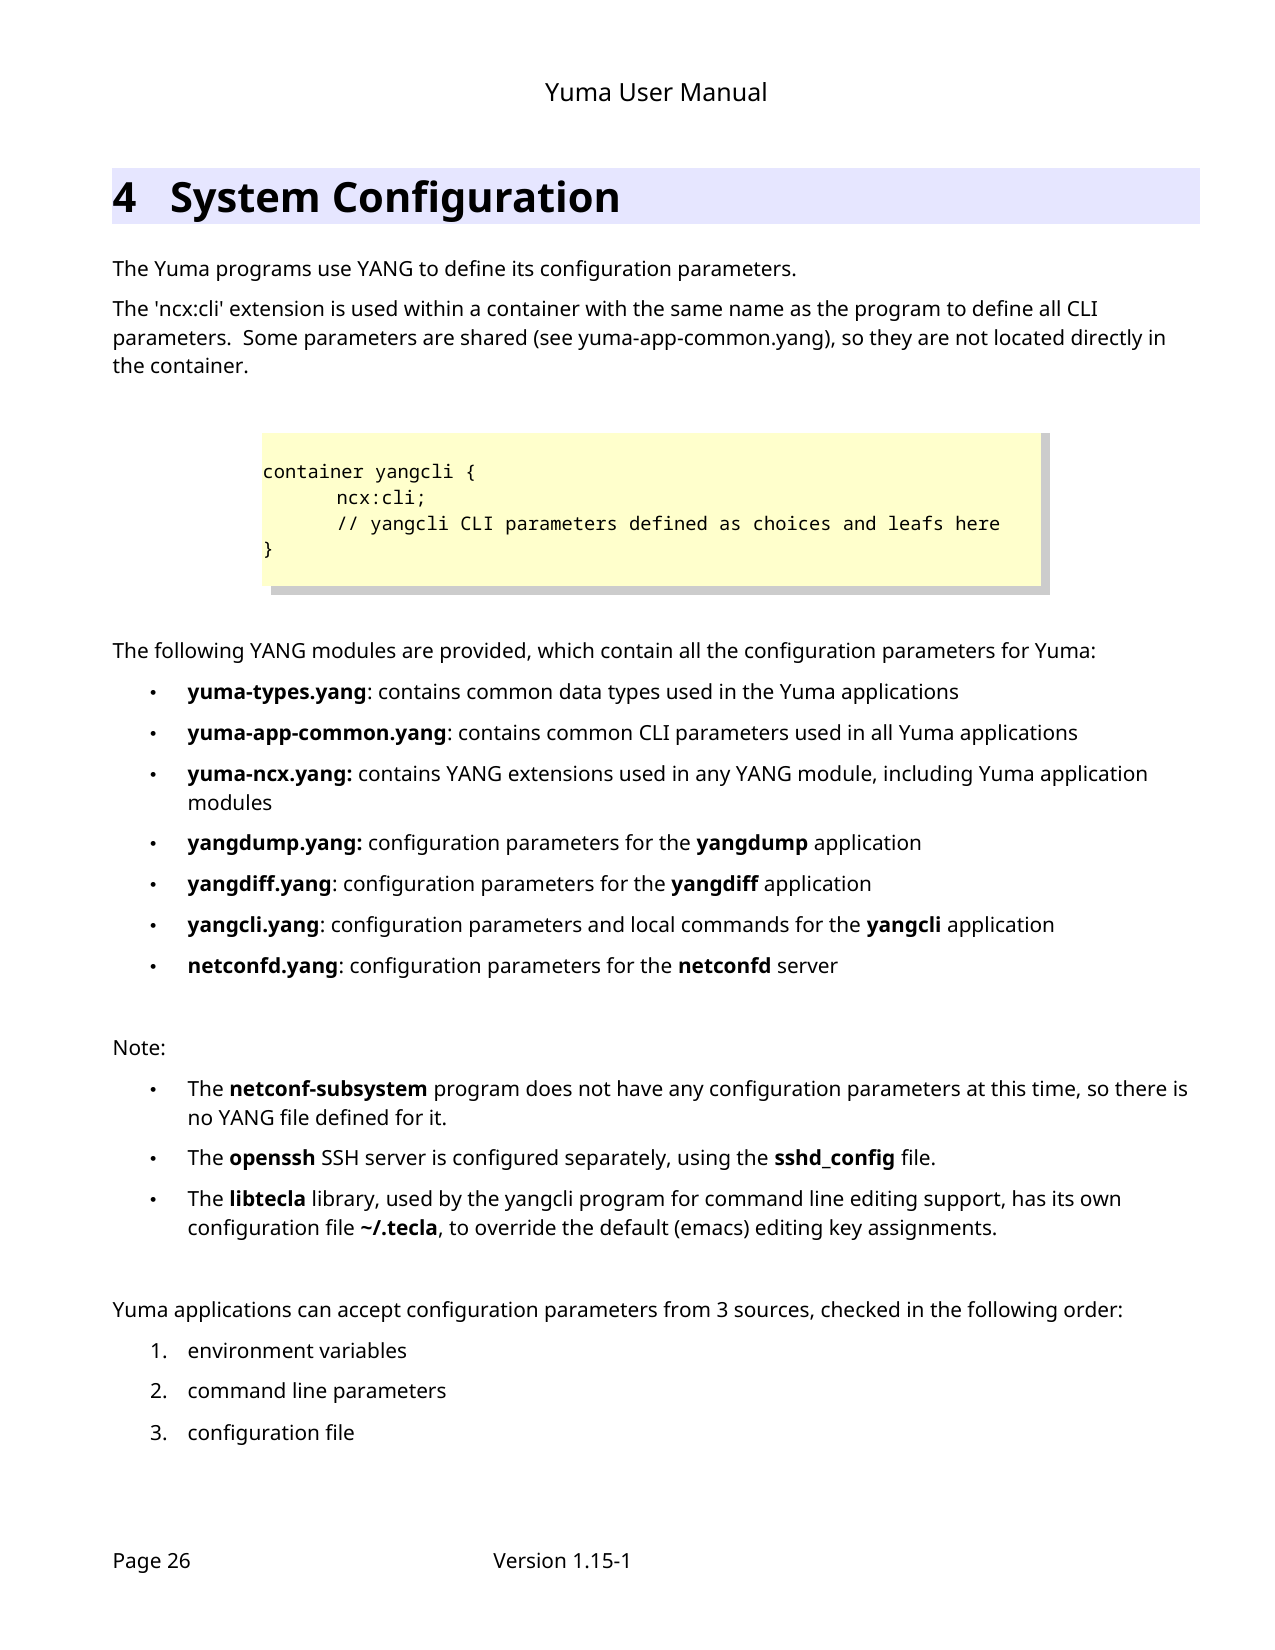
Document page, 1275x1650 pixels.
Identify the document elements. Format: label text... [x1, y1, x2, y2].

list yuma-ncx.yang: contains YANG extensions used in any YANG module, including Yuma application modules [150, 759, 1200, 816]
list yangdump.yang: configuration parameters for the yangdump application [150, 828, 1200, 857]
text // yangcli CLI parameters defined as choices and leafs here [262, 510, 1041, 535]
list yuma-app-common.yang: contains common CLI parameters used in all Yuma applications [150, 718, 1200, 747]
text container yangcli { ncx:cli; [262, 459, 1041, 510]
text } [262, 535, 1041, 561]
list The libtecla library, used by the yangcli program for command line editing support, has its own configuration file ~/.tecla, to override the default (emacs) editing key assignments. [150, 1184, 1200, 1241]
list The openssh SSH server is configured separately, using the sshd_config file. [150, 1143, 1200, 1172]
list yangdiff.yang: configuration parameters for the yangdiff application [150, 869, 1200, 898]
list The netconf-subsystem program does not have any configuration parameters at this time, so there is no YANG file defined for it. [150, 1074, 1200, 1131]
list yangcli.yang: configuration parameters and local commands for the yangcli application [150, 910, 1200, 939]
list netconfd.yang: configuration parameters for the netconfd server [150, 951, 1200, 980]
text Note: [112, 1033, 1200, 1062]
list environment variables [150, 1336, 1200, 1364]
text The following YANG modules are provided, which contain all the configuration parameters for Yuma: [112, 636, 1200, 665]
text Yuma applications can accept configuration parameters from 3 sources, checked in the following order: [112, 1295, 1200, 1323]
text The Yuma programs use YANG to define its configuration parameters. [112, 254, 1200, 282]
list command line parameters [150, 1377, 1200, 1405]
list configuration file [150, 1418, 1200, 1446]
text The 'ncx:cli' extension is used within a container with the same name as the program to define all CLI parameters. Some parameters are shared (see yuma-app-common.yang), so they are not located directly in the container. [112, 294, 1200, 380]
list yuma-types.yang: contains common data types used in the Yuma applications [150, 677, 1200, 706]
subtitle System Configuration [112, 168, 1200, 224]
